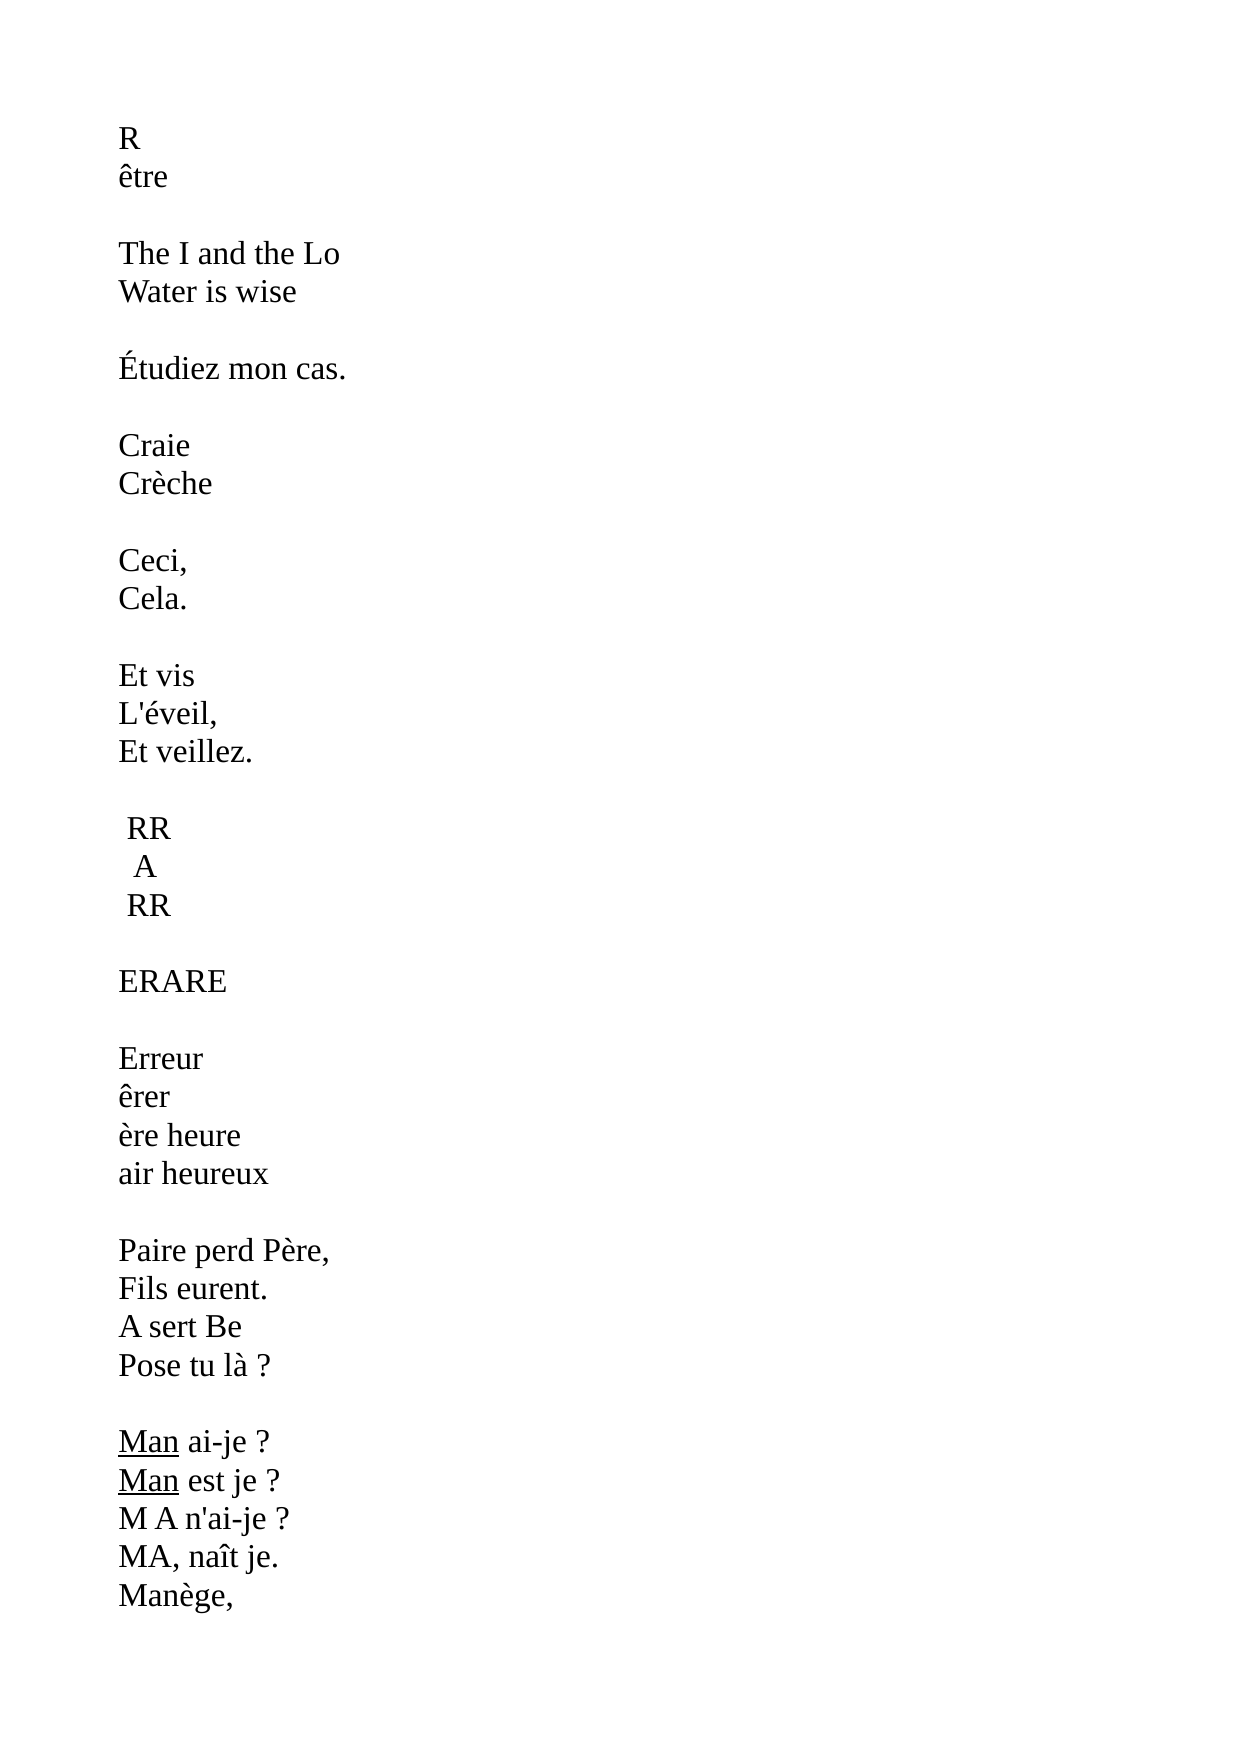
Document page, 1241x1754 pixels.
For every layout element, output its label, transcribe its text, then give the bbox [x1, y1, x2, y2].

text A sert Be [118, 1306, 1122, 1345]
text Craie [118, 425, 1122, 463]
text L'éveil, [118, 693, 1122, 731]
text MA, naît je. [118, 1536, 1122, 1575]
text The I and the Lo [118, 233, 1122, 271]
text Cela. [118, 578, 1122, 616]
text Pose tu là ? [118, 1345, 1122, 1383]
text Et vis [118, 655, 1122, 693]
text ère heure [118, 1115, 1122, 1153]
text air heureux [118, 1153, 1122, 1191]
text Water is wise [118, 271, 1122, 310]
text RR [118, 808, 1122, 846]
text Fils eurent. [118, 1268, 1122, 1306]
text être [118, 156, 1122, 195]
text A [118, 846, 1122, 885]
text M A n'ai-je ? [118, 1498, 1122, 1536]
text Erreur [118, 1038, 1122, 1076]
text Étudiez mon cas. [118, 348, 1122, 386]
text R [118, 118, 1122, 156]
text Crèche [118, 463, 1122, 501]
text êrer [118, 1076, 1122, 1115]
text ERARE [118, 961, 1122, 1000]
text RR [118, 885, 1122, 923]
text Et veillez. [118, 731, 1122, 770]
text Manège, [118, 1575, 1122, 1613]
text Paire perd Père, [118, 1230, 1122, 1268]
text Man ai-je ? [118, 1421, 1122, 1460]
text Ceci, [118, 540, 1122, 578]
text Man est je ? [118, 1460, 1122, 1498]
